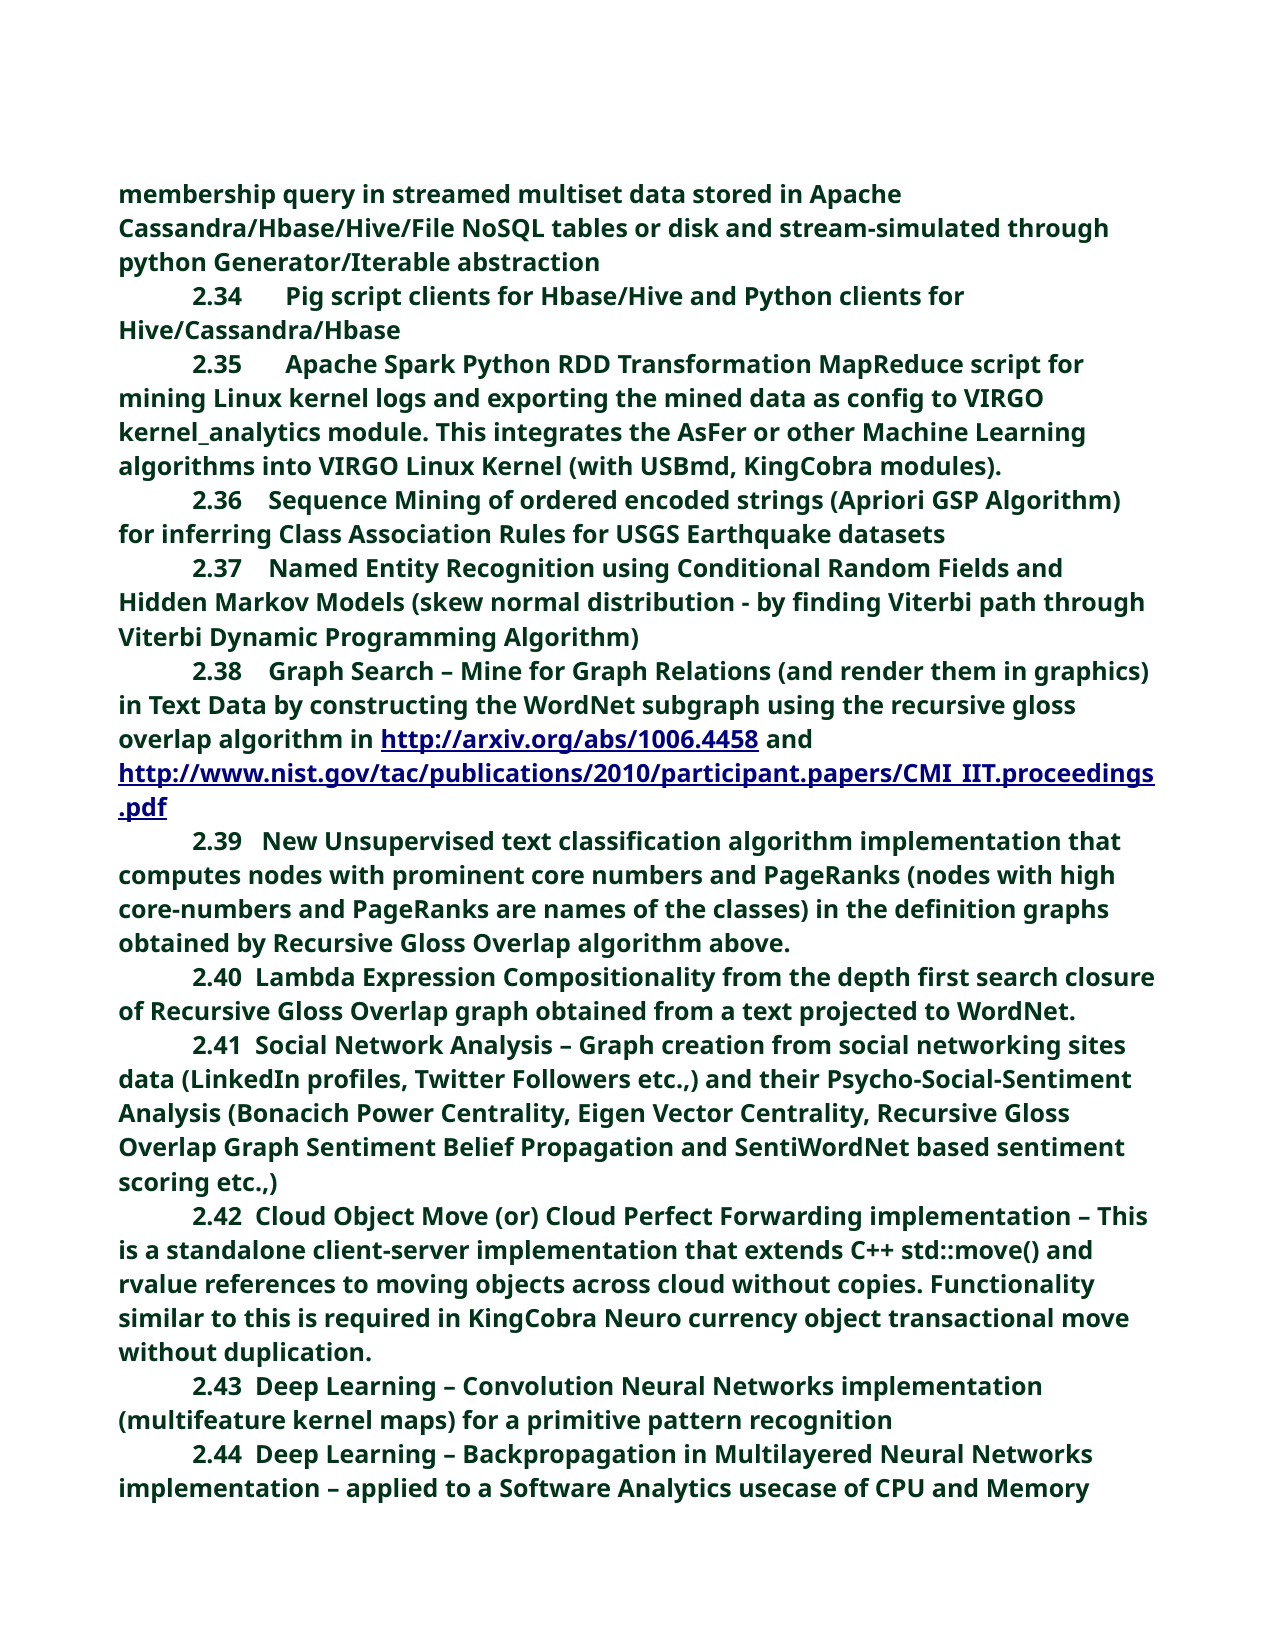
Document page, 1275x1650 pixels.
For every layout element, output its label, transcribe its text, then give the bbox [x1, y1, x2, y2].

text 2.34 Pig script clients for Hbase/Hive and Python clients for Hive/Cassandra/Hbase [118, 278, 1157, 347]
text 2.36 Sequence Mining of ordered encoded strings (Apriori GSP Algorithm) for inferring Class Association Rules for USGS Earthquake datasets [118, 483, 1157, 551]
text 2.37 Named Entity Recognition using Conditional Random Fields and Hidden Markov Models (skew normal distribution - by finding Viterbi path through Viterbi Dynamic Programming Algorithm) [118, 551, 1157, 653]
text membership query in streamed multiset data stored in Apache Cassandra/Hbase/Hive/File NoSQL tables or disk and stream-simulated through python Generator/Iterable abstraction [118, 176, 1157, 278]
text 2.42 Cloud Object Move (or) Cloud Perfect Forwarding implementation – This is a standalone client-server implementation that extends C++ std::move() and rvalue references to moving objects across cloud without copies. Functionality similar to this is required in KingCobra Neuro currency object transactional move without duplication. [118, 1198, 1157, 1368]
text 2.39 New Unsupervised text classification algorithm implementation that computes nodes with prominent core numbers and PageRanks (nodes with high core-numbers and PageRanks are names of the classes) in the definition graphs obtained by Recursive Gloss Overlap algorithm above. [118, 823, 1157, 960]
text 2.35 Apache Spark Python RDD Transformation MapReduce script for mining Linux kernel logs and exporting the mined data as config to VIRGO kernel_analytics module. This integrates the AsFer or other Machine Learning algorithms into VIRGO Linux Kernel (with USBmd, KingCobra modules). [118, 347, 1157, 483]
text 2.40 Lambda Expression Compositionality from the depth first search closure of Recursive Gloss Overlap graph obtained from a text projected to WordNet. [118, 960, 1157, 1028]
text 2.44 Deep Learning – Backpropagation in Multilayered Neural Networks implementation – applied to a Software Analytics usecase of CPU and Memory [118, 1437, 1157, 1505]
text 2.38 Graph Search – Mine for Graph Relations (and render them in graphics) in Text Data by constructing the WordNet subgraph using the recursive gloss overlap algorithm in http://arxiv.org/abs/1006.4458 and http://www.nist.gov/tac/publications/2010/participant.papers/CMI_IIT.proceedings.pdf [118, 653, 1157, 823]
text 2.43 Deep Learning – Convolution Neural Networks implementation (multifeature kernel maps) for a primitive pattern recognition [118, 1368, 1157, 1437]
text 2.41 Social Network Analysis – Graph creation from social networking sites data (LinkedIn profiles, Twitter Followers etc.,) and their Psycho-Social-Sentiment Analysis (Bonacich Power Centrality, Eigen Vector Centrality, Recursive Gloss Overlap Graph Sentiment Belief Propagation and SentiWordNet based sentiment scoring etc.,) [118, 1028, 1157, 1198]
